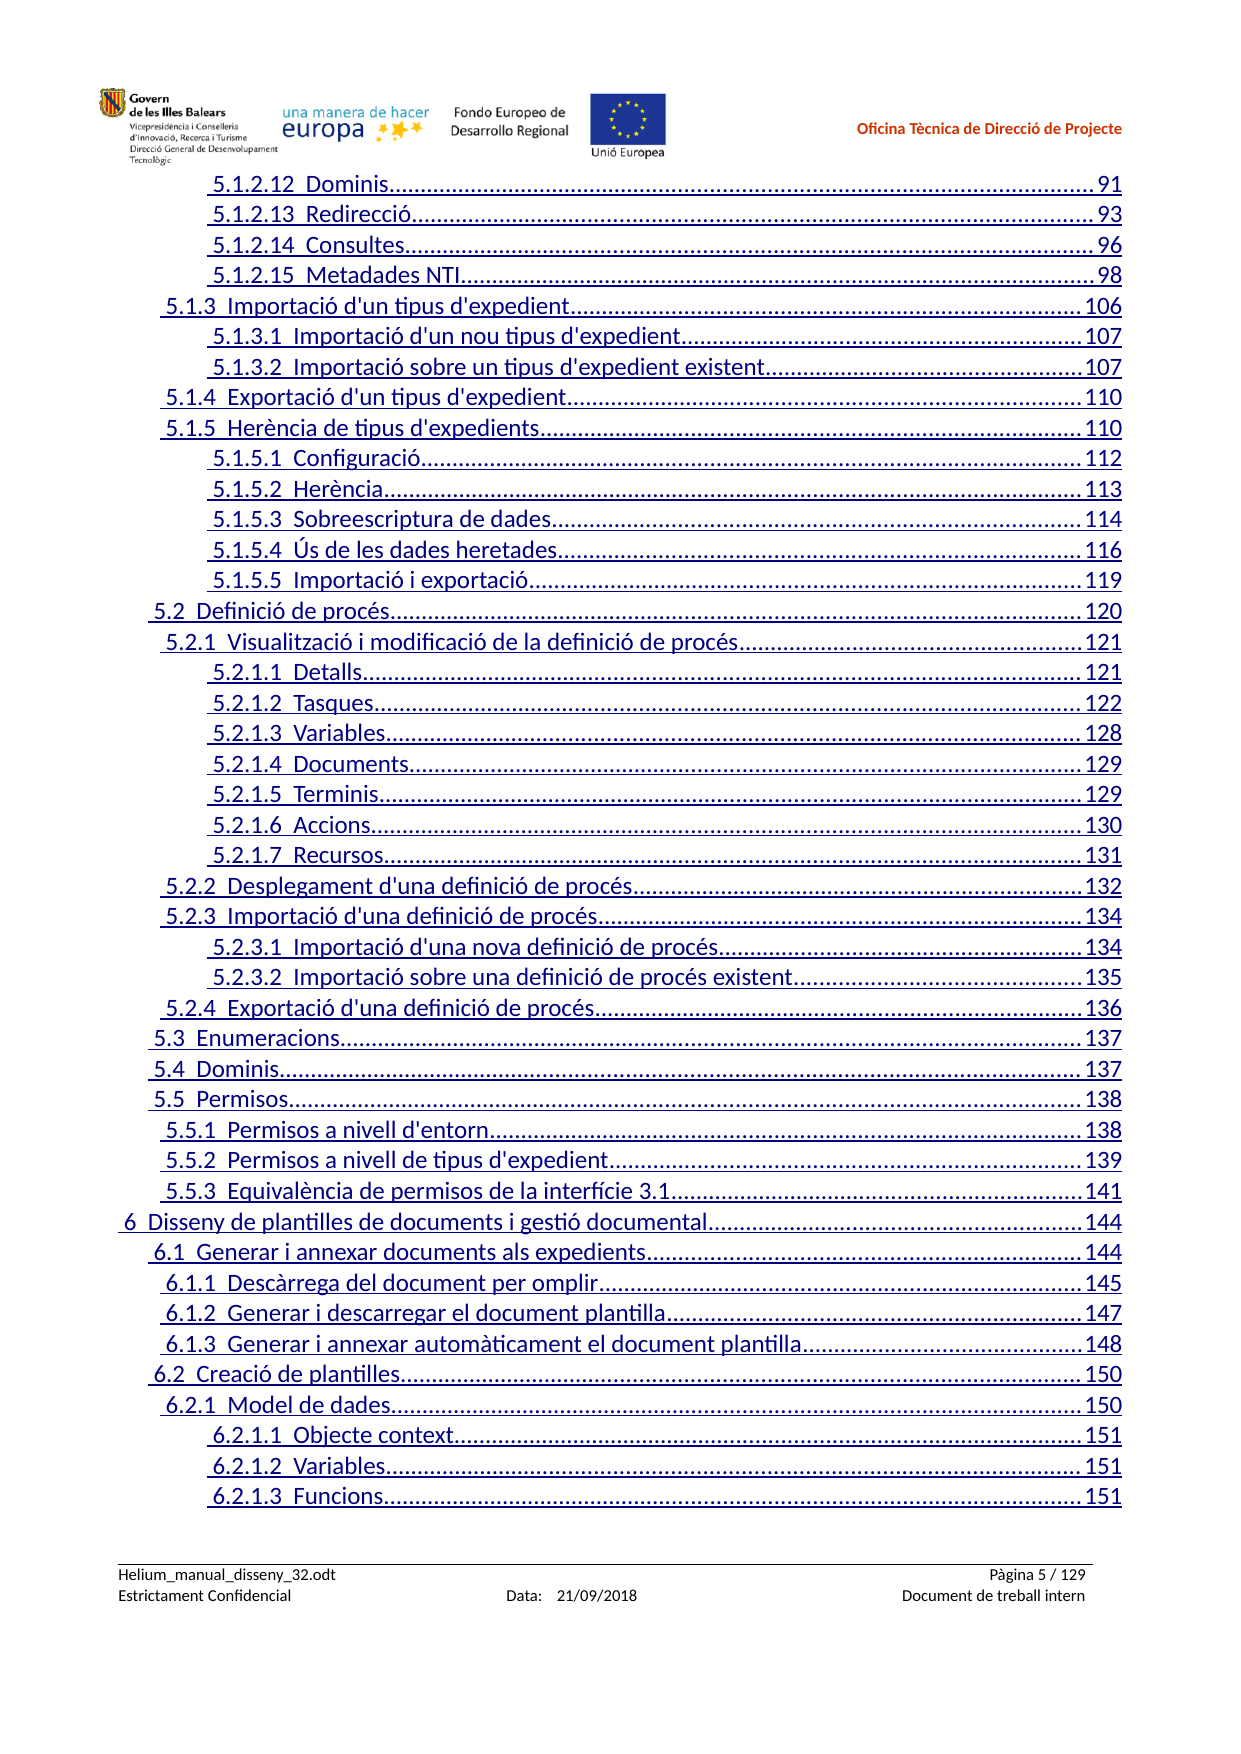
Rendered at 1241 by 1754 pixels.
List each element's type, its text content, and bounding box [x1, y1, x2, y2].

text 5.4 Dominis 137 [148, 1053, 1122, 1079]
text 5.2 Definició de procés 120 [148, 595, 1122, 621]
text 5.2.1.4 Documents 129 [207, 748, 1122, 774]
text 5.1.3.2 Importació sobre un tipus d'expedient existent 107 [207, 351, 1122, 377]
text 5.2.1.5 Terminis 129 [207, 778, 1122, 804]
text 5.5.2 Permisos a nivell de tipus d'expedient 139 [160, 1144, 1122, 1171]
text 5.2.3.1 Importació d'una nova definició de procés 134 [207, 931, 1122, 957]
text 5.1.3.1 Importació d'un nou tipus d'expedient 107 [207, 321, 1122, 346]
text 5.2.1.2 Tasques 122 [207, 687, 1122, 713]
text 5.2.1.6 Accions 130 [207, 809, 1122, 835]
text 5.5.1 Permisos a nivell d'entorn 138 [160, 1114, 1122, 1140]
text 5.1.2.12 Dominis 91 [207, 168, 1122, 194]
text 5.2.1.3 Variables 128 [207, 717, 1122, 743]
text 5.5 Permisos 138 [148, 1083, 1122, 1110]
text 5.2.4 Exportació d'una definició de procés 136 [160, 992, 1122, 1018]
text 6.1.1 Descàrrega del document per omplir 145 [160, 1267, 1122, 1293]
text 5.2.2 Desplegament d'una definició de procés 132 [160, 870, 1122, 896]
picture [99, 87, 668, 166]
text 5.1.3 Importació d'un tipus d'expedient 106 [160, 290, 1122, 316]
text 5.1.5.4 Ús de les dades heretades 116 [207, 534, 1122, 560]
text 5.2.3 Importació d'una definició de procés 134 [160, 900, 1122, 926]
text 5.1.5.5 Importació i exportació 119 [207, 565, 1122, 591]
text 5.1.4 Exportació d'un tipus d'expedient 110 [160, 382, 1122, 408]
text 6.2.1.1 Objecte context 151 [207, 1419, 1122, 1445]
text 6.1 Generar i annexar documents als expedients 144 [148, 1236, 1122, 1262]
text 6 Disseny de plantilles de documents i gestió documental 144 [118, 1206, 1122, 1232]
text 5.2.1 Visualització i modificació de la definició de procés 121 [160, 626, 1122, 652]
text 5.5.3 Equivalència de permisos de la interfície 3.1 141 [160, 1175, 1122, 1201]
text 6.2.1.3 Funcions 151 [207, 1480, 1122, 1506]
text 5.1.2.15 Metadades NTI 98 [207, 259, 1122, 285]
text 5.2.3.2 Importació sobre una definició de procés existent 135 [207, 961, 1122, 988]
text 5.3 Enumeracions 137 [148, 1022, 1122, 1049]
text 5.1.2.14 Consultes 96 [207, 229, 1122, 255]
text 5.1.5.2 Herència 113 [207, 473, 1122, 499]
text 6.1.2 Generar i descarregar el document plantilla 147 [160, 1297, 1122, 1323]
text 5.1.5.3 Sobreescriptura de dades 114 [207, 504, 1122, 530]
text 5.1.2.13 Redirecció 93 [207, 198, 1122, 224]
text 5.1.5.1 Configuració 112 [207, 443, 1122, 469]
text 5.2.1.1 Detalls 121 [207, 656, 1122, 682]
text 5.2.1.7 Recursos 131 [207, 839, 1122, 865]
text 6.1.3 Generar i annexar automàticament el document plantilla 148 [160, 1328, 1122, 1354]
text 6.2.1.2 Variables 151 [207, 1450, 1122, 1476]
text 6.2 Creació de plantilles 150 [148, 1358, 1122, 1384]
text 6.2.1 Model de dades 150 [160, 1389, 1122, 1415]
text 5.1.5 Herència de tipus d'expedients 110 [160, 412, 1122, 438]
